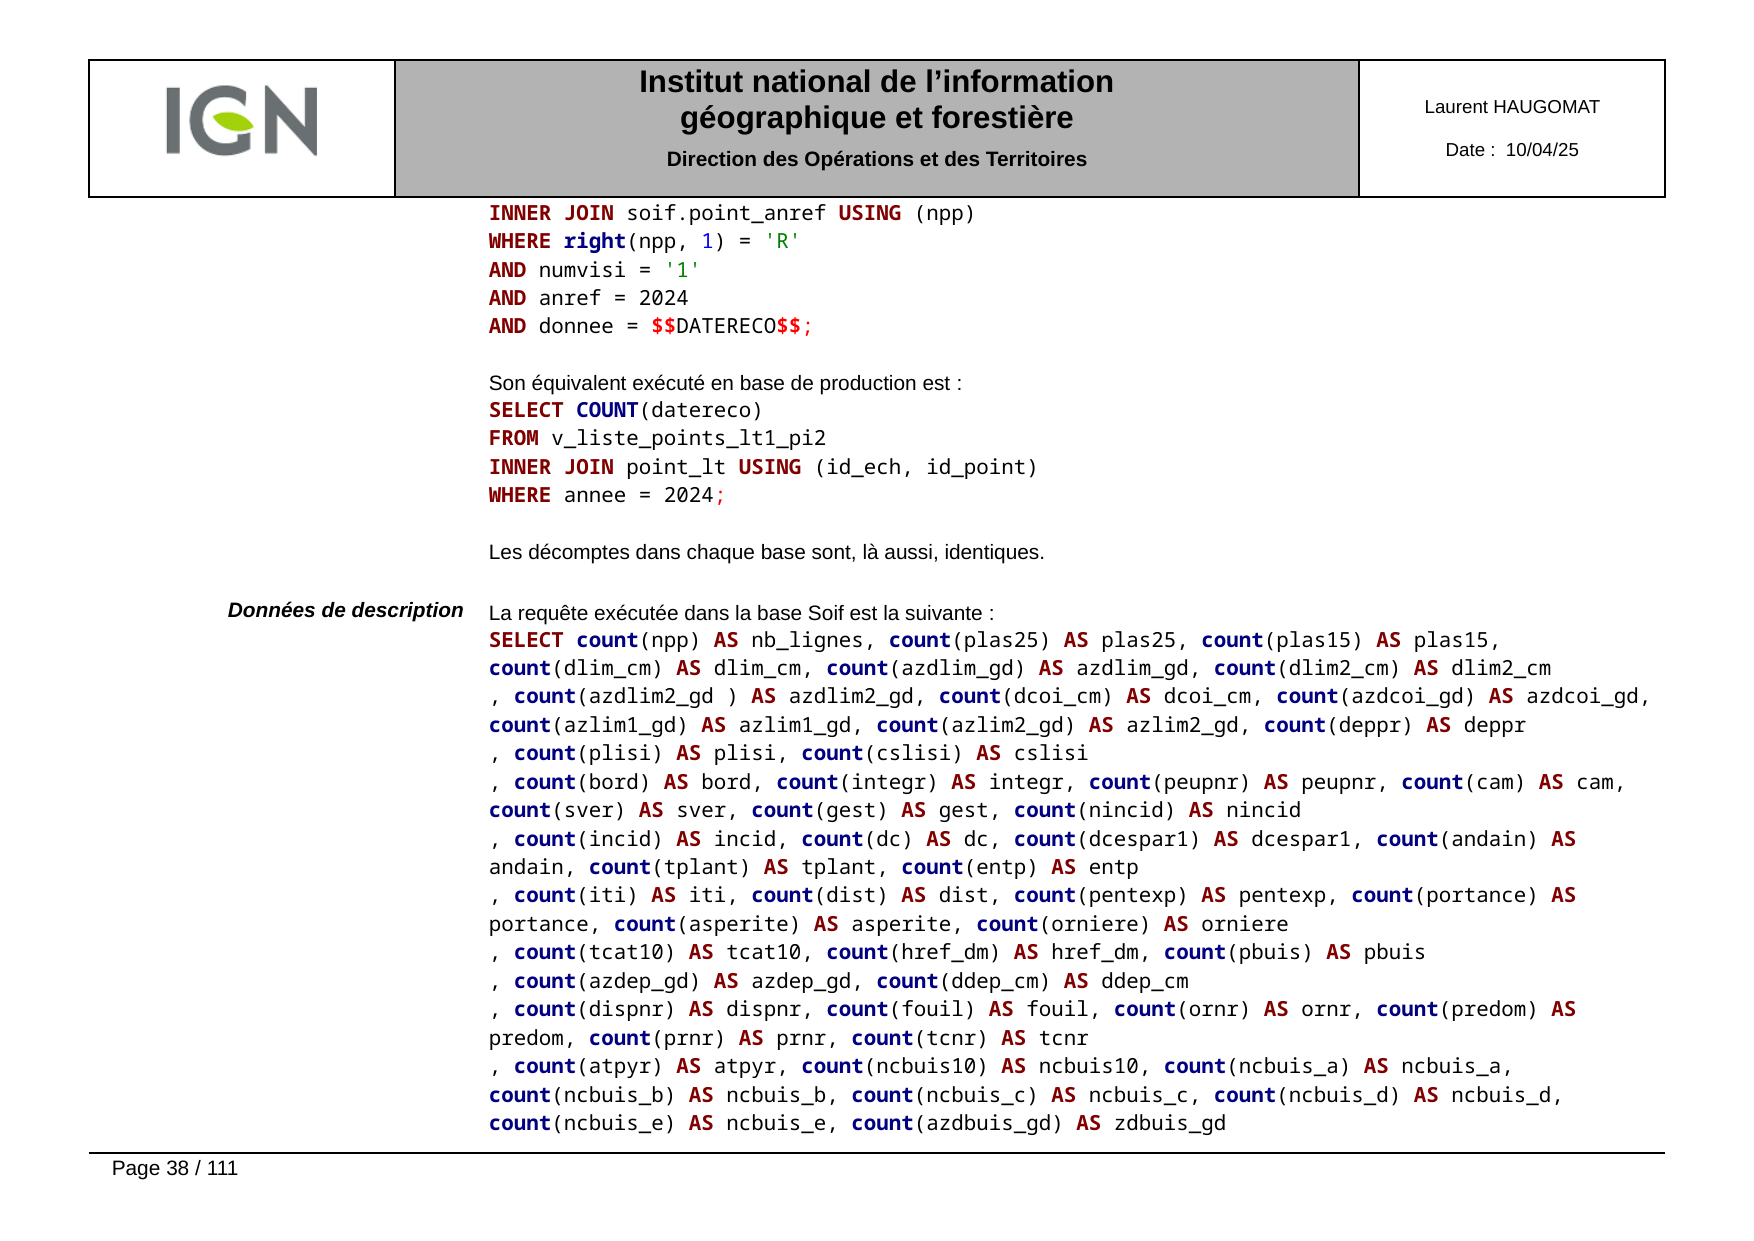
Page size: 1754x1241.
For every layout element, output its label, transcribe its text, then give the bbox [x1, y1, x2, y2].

table_cell [89, 198, 483, 597]
table_cell Données de description [89, 597, 483, 1142]
picture [141, 62, 343, 180]
table_cell INNER JOIN soif.point_anref USING (npp) WHERE right(npp, 1) = 'R' AND numvisi = '1' AND anref = 2024 AND donnee = $$DATERECO$$; Son équivalent exécuté en base de production est : SELECT COUNT(datereco) FROM v_liste_points_lt1_pi2 INNER JOIN point_lt USING (id_ech, id_point) WHERE annee = 2024; Les décomptes dans chaque base sont, là aussi, identiques. [483, 198, 1665, 597]
table_cell La requête exécutée dans la base Soif est la suivante : SELECT count(npp) AS nb_lignes, count(plas25) AS plas25, count(plas15) AS plas15, count(dlim_cm) AS dlim_cm, count(azdlim_gd) AS azdlim_gd, count(dlim2_cm) AS dlim2_cm , count(azdlim2_gd ) AS azdlim2_gd, count(dcoi_cm) AS dcoi_cm, count(azdcoi_gd) AS azdcoi_gd, count(azlim1_gd) AS azlim1_gd, count(azlim2_gd) AS azlim2_gd, count(deppr) AS deppr , count(plisi) AS plisi, count(cslisi) AS cslisi , count(bord) AS bord, count(integr) AS integr, count(peupnr) AS peupnr, count(cam) AS cam, count(sver) AS sver, count(gest) AS gest, count(nincid) AS nincid , count(incid) AS incid, count(dc) AS dc, count(dcespar1) AS dcespar1, count(andain) AS andain, count(tplant) AS tplant, count(entp) AS entp , count(iti) AS iti, count(dist) AS dist, count(pentexp) AS pentexp, count(portance) AS portance, count(asperite) AS asperite, count(orniere) AS orniere , count(tcat10) AS tcat10, count(href_dm) AS href_dm, count(pbuis) AS pbuis , count(azdep_gd) AS azdep_gd, count(ddep_cm) AS ddep_cm , count(dispnr) AS dispnr, count(fouil) AS fouil, count(ornr) AS ornr, count(predom) AS predom, count(prnr) AS prnr, count(tcnr) AS tcnr , count(atpyr) AS atpyr, count(ncbuis10) AS ncbuis10, count(ncbuis_a) AS ncbuis_a, count(ncbuis_b) AS ncbuis_b, count(ncbuis_c) AS ncbuis_c, count(ncbuis_d) AS ncbuis_d, count(ncbuis_e) AS ncbuis_e, count(azdbuis_gd) AS zdbuis_gd [483, 597, 1665, 1142]
